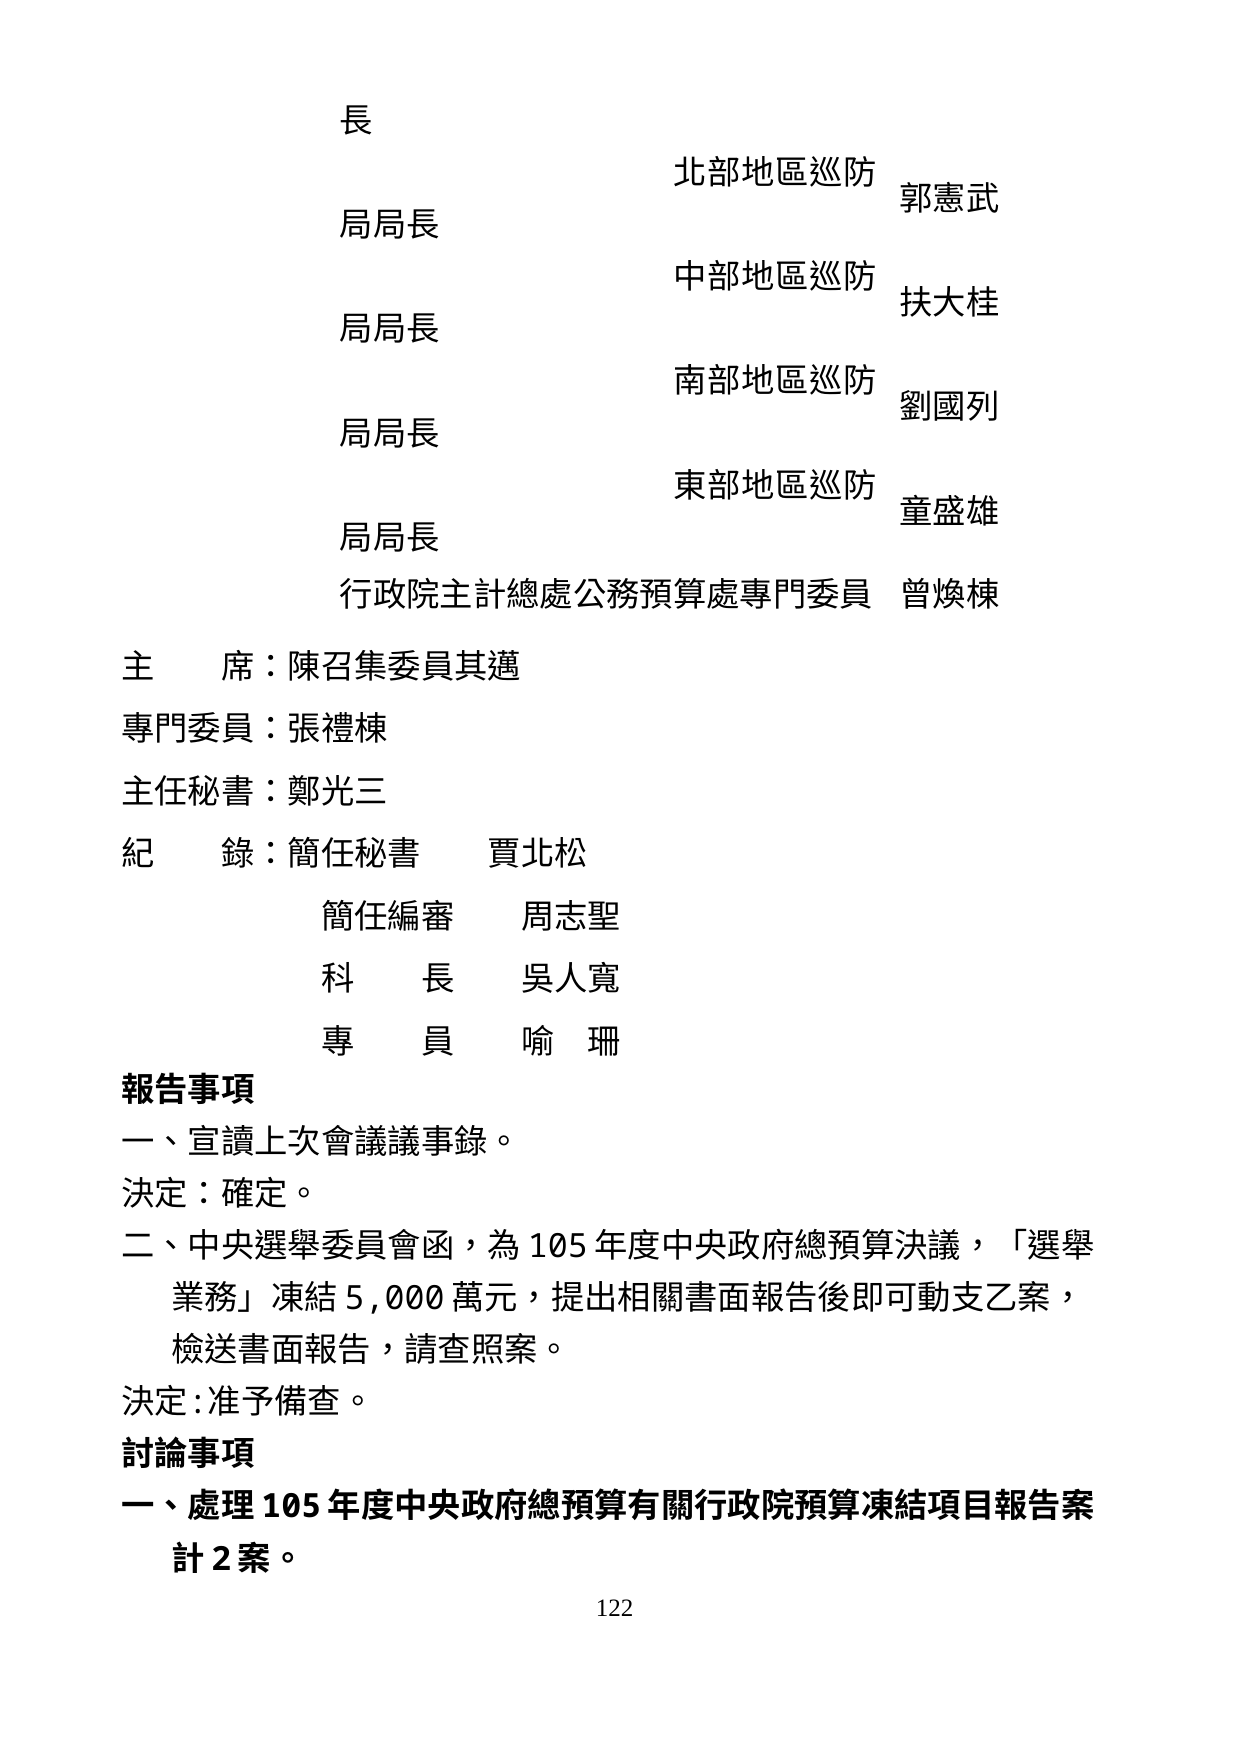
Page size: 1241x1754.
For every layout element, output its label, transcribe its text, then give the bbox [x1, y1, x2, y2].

table_cell [1022, 247, 1107, 351]
table_cell [121, 455, 328, 559]
text 一、宣讀上次會議議事錄。 [121, 1112, 1107, 1164]
table_cell [121, 91, 328, 143]
text 決定:准予備查。 [121, 1372, 1107, 1424]
table_cell 南部地區巡防局局長 [328, 351, 888, 455]
table_cell [888, 91, 1022, 143]
table_cell [1022, 560, 1107, 622]
text 二、中央選舉委員會函，為105年度中央政府總預算決議，「選舉業務」凍結5,000萬元，提出相關書面報告後即可動支乙案，檢送書面報告，請查照案。 [121, 1216, 1107, 1372]
table_cell 劉國列 [888, 351, 1022, 455]
table_cell 行政院主計總處公務預算處專門委員 [328, 560, 888, 622]
table_cell [121, 247, 328, 351]
table_cell 中部地區巡防局局長 [328, 247, 888, 351]
table_cell 北部地區巡防局局長 [328, 143, 888, 247]
text 專門委員：張禮棟 [121, 684, 1219, 747]
text 紀 錄：簡任秘書 賈北松 [121, 809, 1219, 872]
table_cell 長 [328, 91, 888, 143]
table_cell [1022, 91, 1107, 143]
table_cell 郭憲武 [888, 143, 1022, 247]
text 科 長 吳人寬 [121, 934, 1107, 997]
text 討論事項 [121, 1424, 1107, 1476]
text 一、處理105年度中央政府總預算有關行政院預算凍結項目報告案計2案。 [121, 1476, 1107, 1580]
text 專 員 喻 珊 [121, 997, 1107, 1059]
text 簡任編審 周志聖 [121, 872, 1219, 934]
table_cell 童盛雄 [888, 455, 1022, 559]
text 報告事項 [121, 1059, 1107, 1112]
table_cell [121, 143, 328, 247]
table_cell [1022, 143, 1107, 247]
table_cell [121, 351, 328, 455]
text 決定：確定。 [121, 1164, 1107, 1216]
table_cell [121, 560, 328, 622]
table_cell 東部地區巡防局局長 [328, 455, 888, 559]
text 主任秘書：鄭光三 [121, 747, 1219, 809]
text 主 席：陳召集委員其邁 [121, 622, 1051, 684]
table_cell 扶大桂 [888, 247, 1022, 351]
table_cell [1022, 455, 1107, 559]
table_cell 曾煥棟 [888, 560, 1022, 622]
table_cell [1022, 351, 1107, 455]
